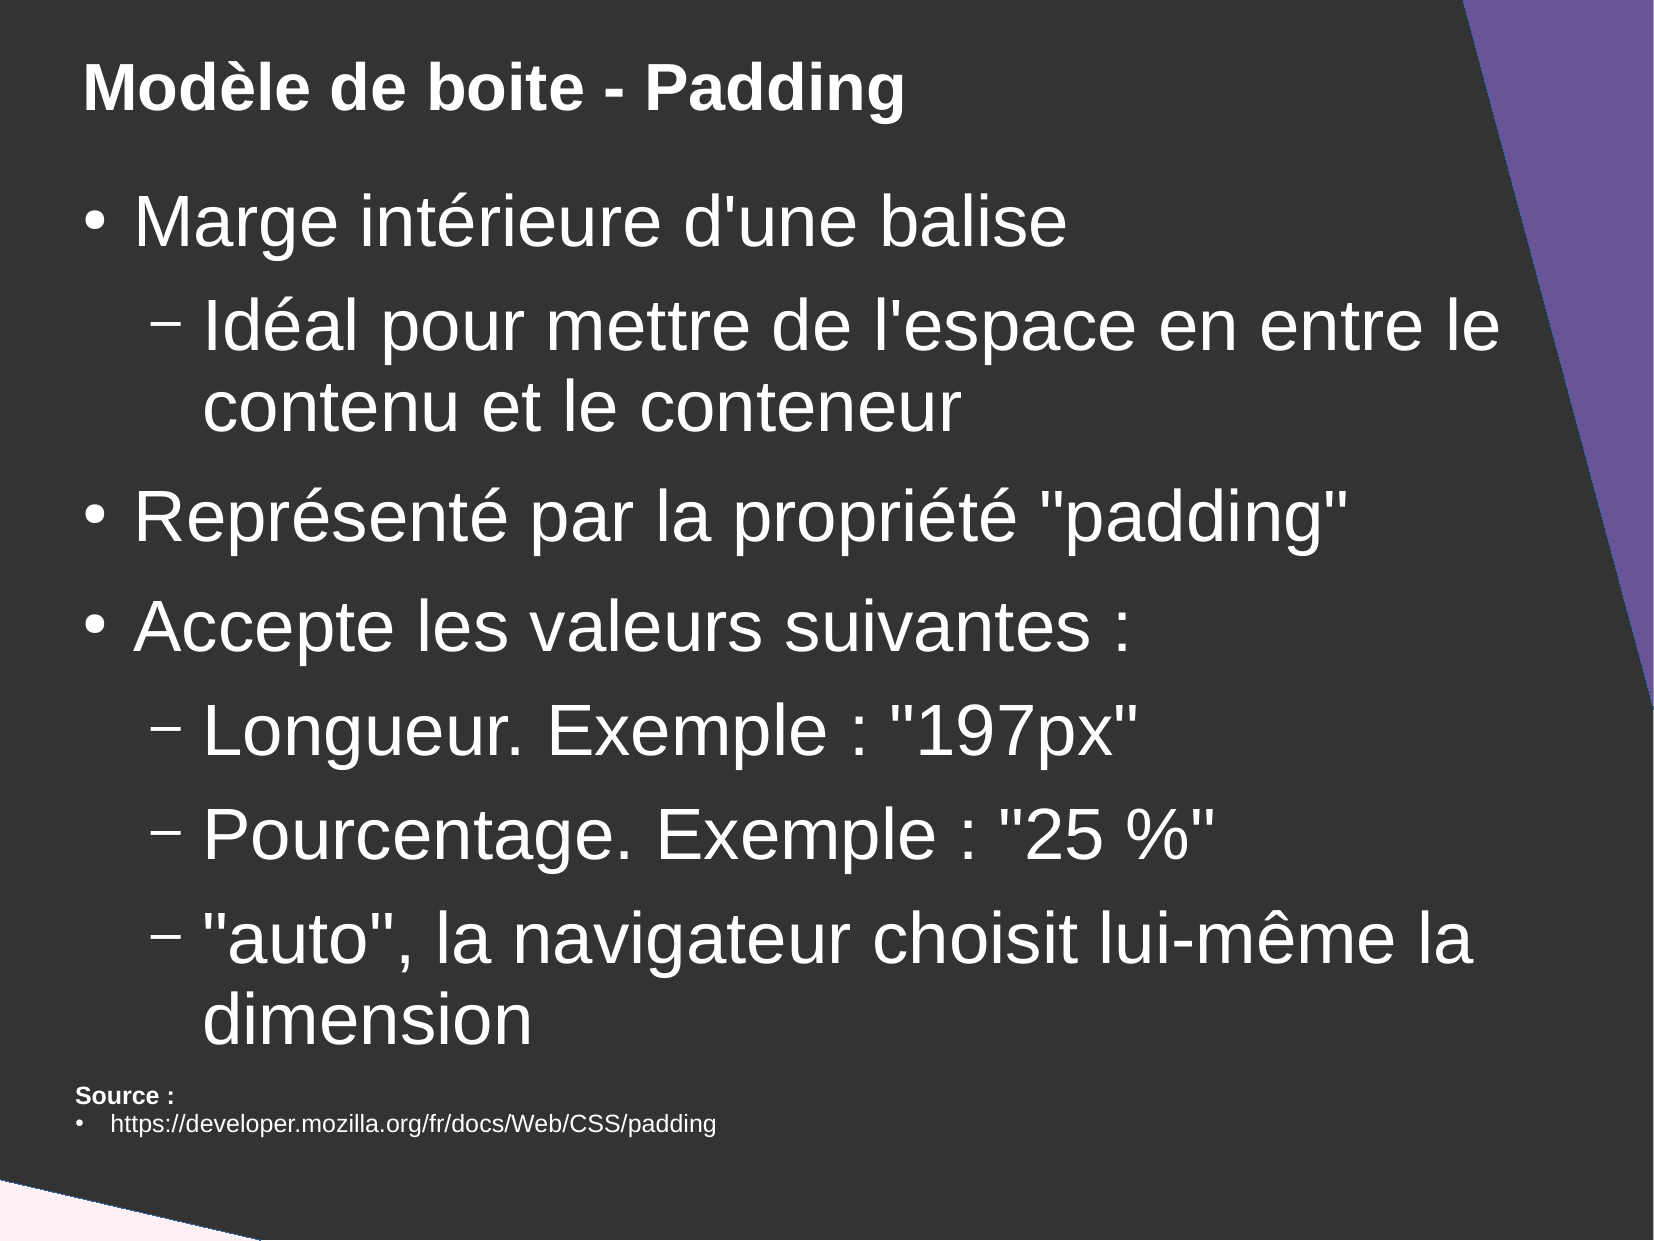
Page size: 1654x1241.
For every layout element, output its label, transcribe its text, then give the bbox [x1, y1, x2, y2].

list Marge intérieure d'une balise Idéal pour mettre de l'espace en entre le contenu et le conteneur Représenté par la propriété "padding" Accepte les valeurs suivantes : Longueur. Exemple : "197px" Pourcentage. Exemple : "25 %" "auto", la navigateur choisit lui-même la dimension [64, 180, 1604, 1063]
text_box Source : https://developer.mozilla.org/fr/docs/Web/CSS/padding [60, 1074, 1546, 1217]
title Modèle de boite - Padding [82, 49, 1571, 130]
text_box [0, 1179, 265, 1241]
text_box [1463, 0, 1654, 710]
